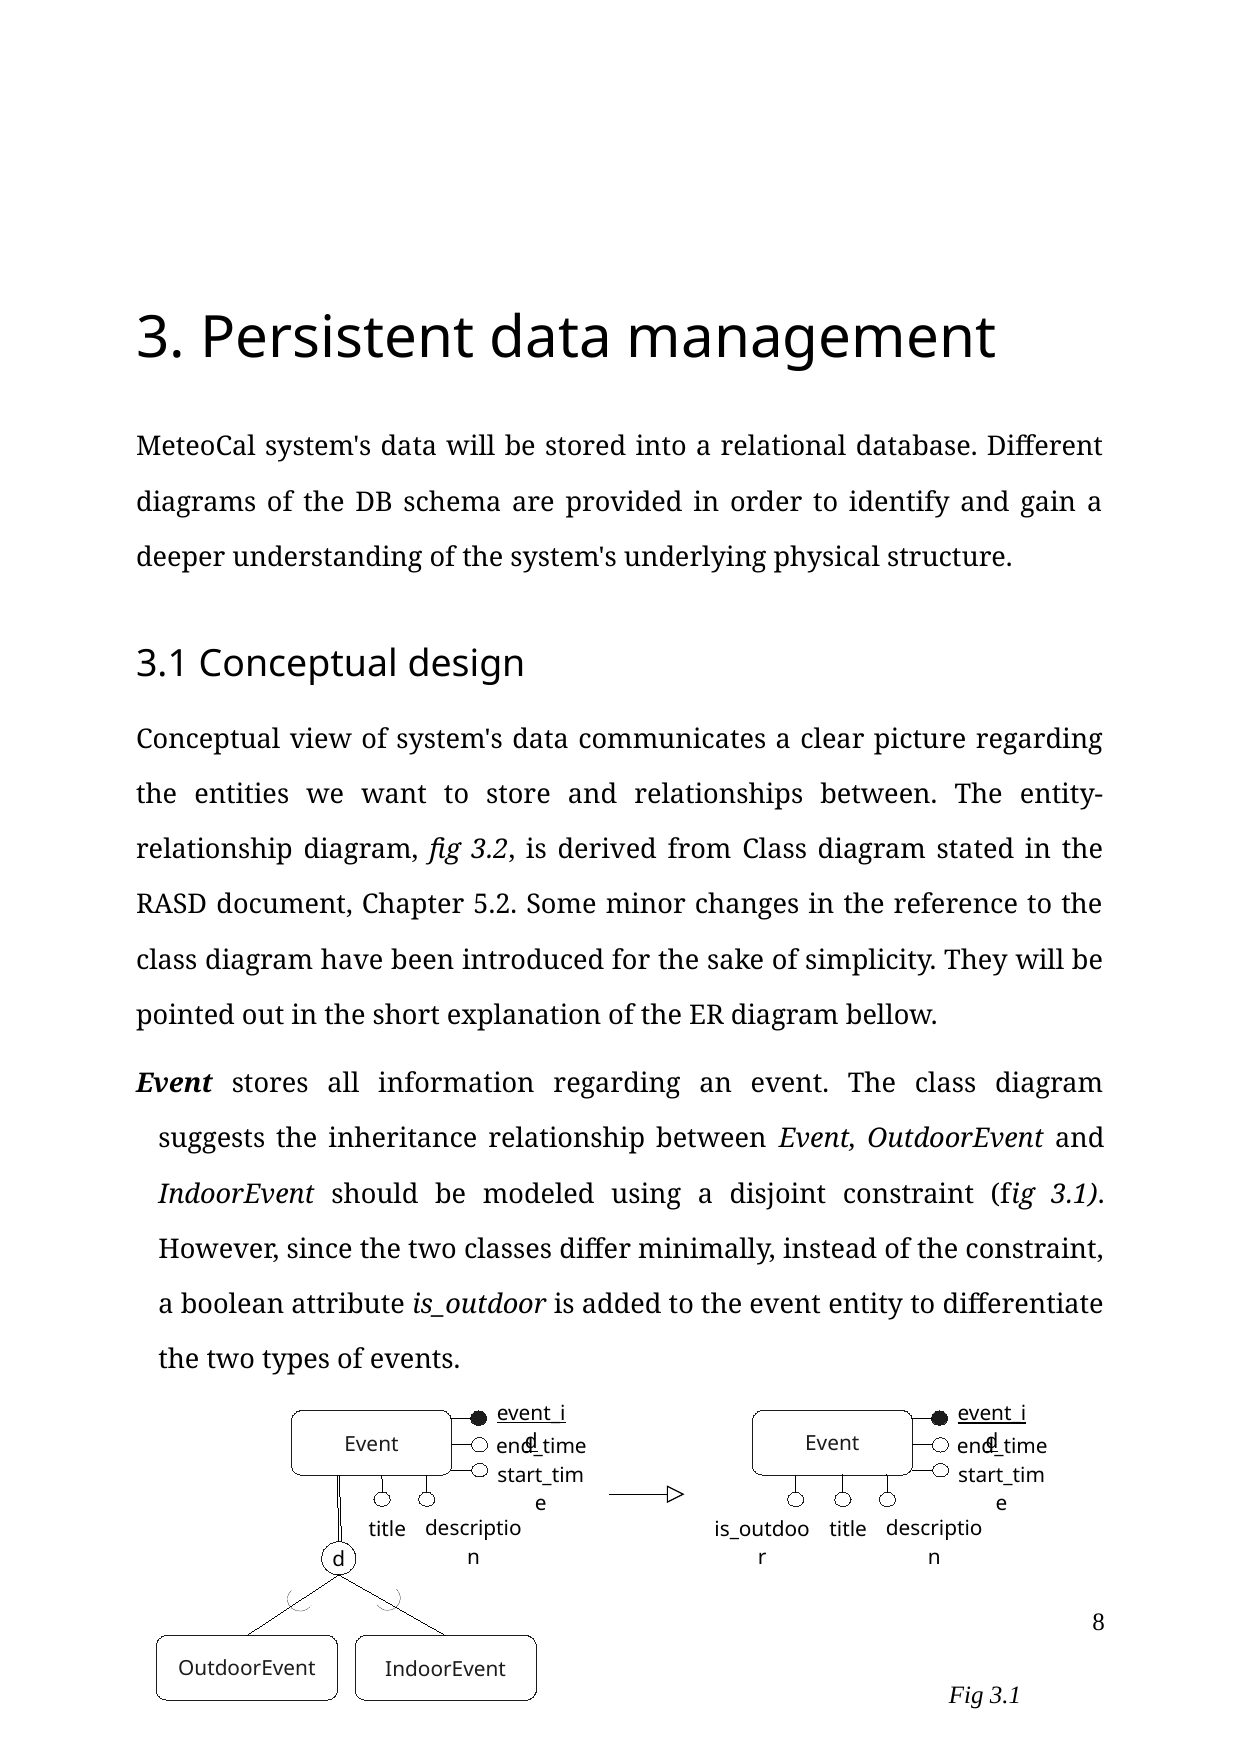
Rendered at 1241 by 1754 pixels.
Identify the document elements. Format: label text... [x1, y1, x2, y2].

text MeteoCal system's data will be stored into a relational database. Different diagrams of the DB schema are provided in order to identify and gain a deeper understanding of the system's underlying physical structure. [136, 427, 1104, 574]
text Conceptual view of system's data communicates a clear picture regarding the entities we want to store and relationships between. The entity-relationship diagram, fig 3.2, is derived from Class diagram stated in the RASD document, Chapter 5.2. Some minor changes in the reference to the class diagram have been introduced for the sake of simplicity. They will be pointed out in the short explanation of the ER diagram bellow. [136, 719, 1104, 1032]
text Event stores all information regarding an event. The class diagram suggests the inheritance relationship between Event, OutdoorEvent and IndoorEvent should be modeled using a disjoint constraint (fig 3.1). However, since the two classes differ minimally, instead of the constraint, a boolean attribute is_outdoor is added to the event entity to differentiate the two types of events. [136, 1063, 1104, 1377]
subtitle 3. Persistent data management [136, 295, 1104, 375]
subtitle 3.1 Conceptual design [136, 636, 1104, 687]
